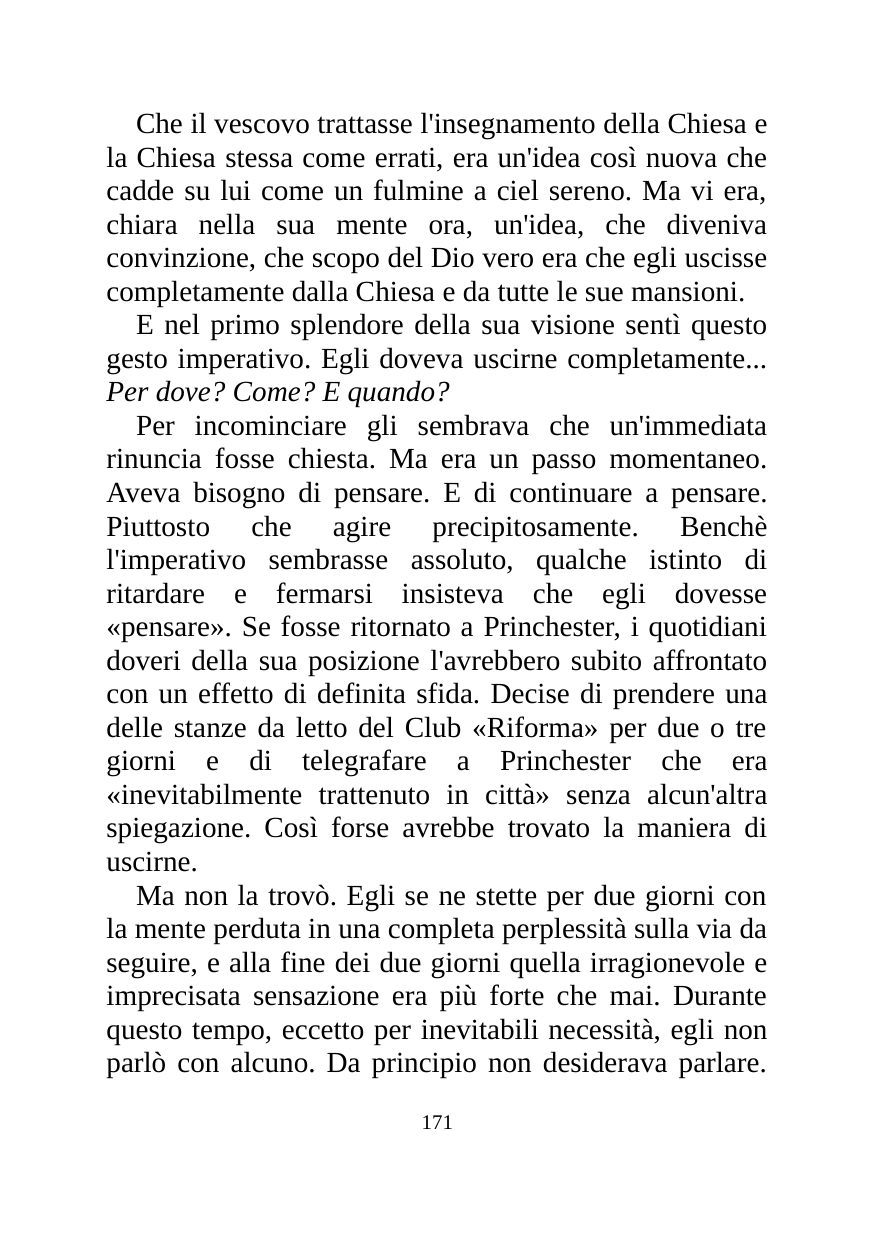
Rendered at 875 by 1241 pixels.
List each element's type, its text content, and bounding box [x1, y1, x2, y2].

text Che il vescovo trattasse l'insegnamento della Chiesa e la Chiesa stessa come errati, era un'idea così nuova che cadde su lui come un fulmine a ciel sereno. Ma vi era, chiara nella sua mente ora, un'idea, che diveniva convinzione, che scopo del Dio vero era che egli uscisse completamente dalla Chiesa e da tutte le sue mansioni. [106, 106, 768, 307]
text E nel primo splendore della sua visione sentì questo gesto imperativo. Egli doveva uscirne completamente... Per dove? Come? E quando? [106, 307, 768, 408]
text Ma non la trovò. Egli se ne stette per due giorni con la mente perduta in una completa perplessità sulla via da seguire, e alla fine dei due giorni quella irragionevole e imprecisata sensazione era più forte che mai. Durante questo tempo, eccetto per inevitabili necessità, egli non parlò con alcuno. Da principio non desiderava parlare. [106, 878, 768, 1079]
text Per incominciare gli sembrava che un'immediata rinuncia fosse chiesta. Ma era un passo momentaneo. Aveva bisogno di pensare. E di continuare a pensare. Piuttosto che agire precipitosamente. Benchè l'imperativo sembrasse assoluto, qualche istinto di ritardare e fermarsi insisteva che egli dovesse «pensare». Se fosse ritornato a Princhester, i quotidiani doveri della sua posizione l'avrebbero subito affrontato con un effetto di definita sfida. Decise di prendere una delle stanze da letto del Club «Riforma» per due o tre giorni e di telegrafare a Princhester che era «inevitabilmente trattenuto in città» senza alcun'altra spiegazione. Così forse avrebbe trovato la maniera di uscirne. [106, 408, 768, 878]
